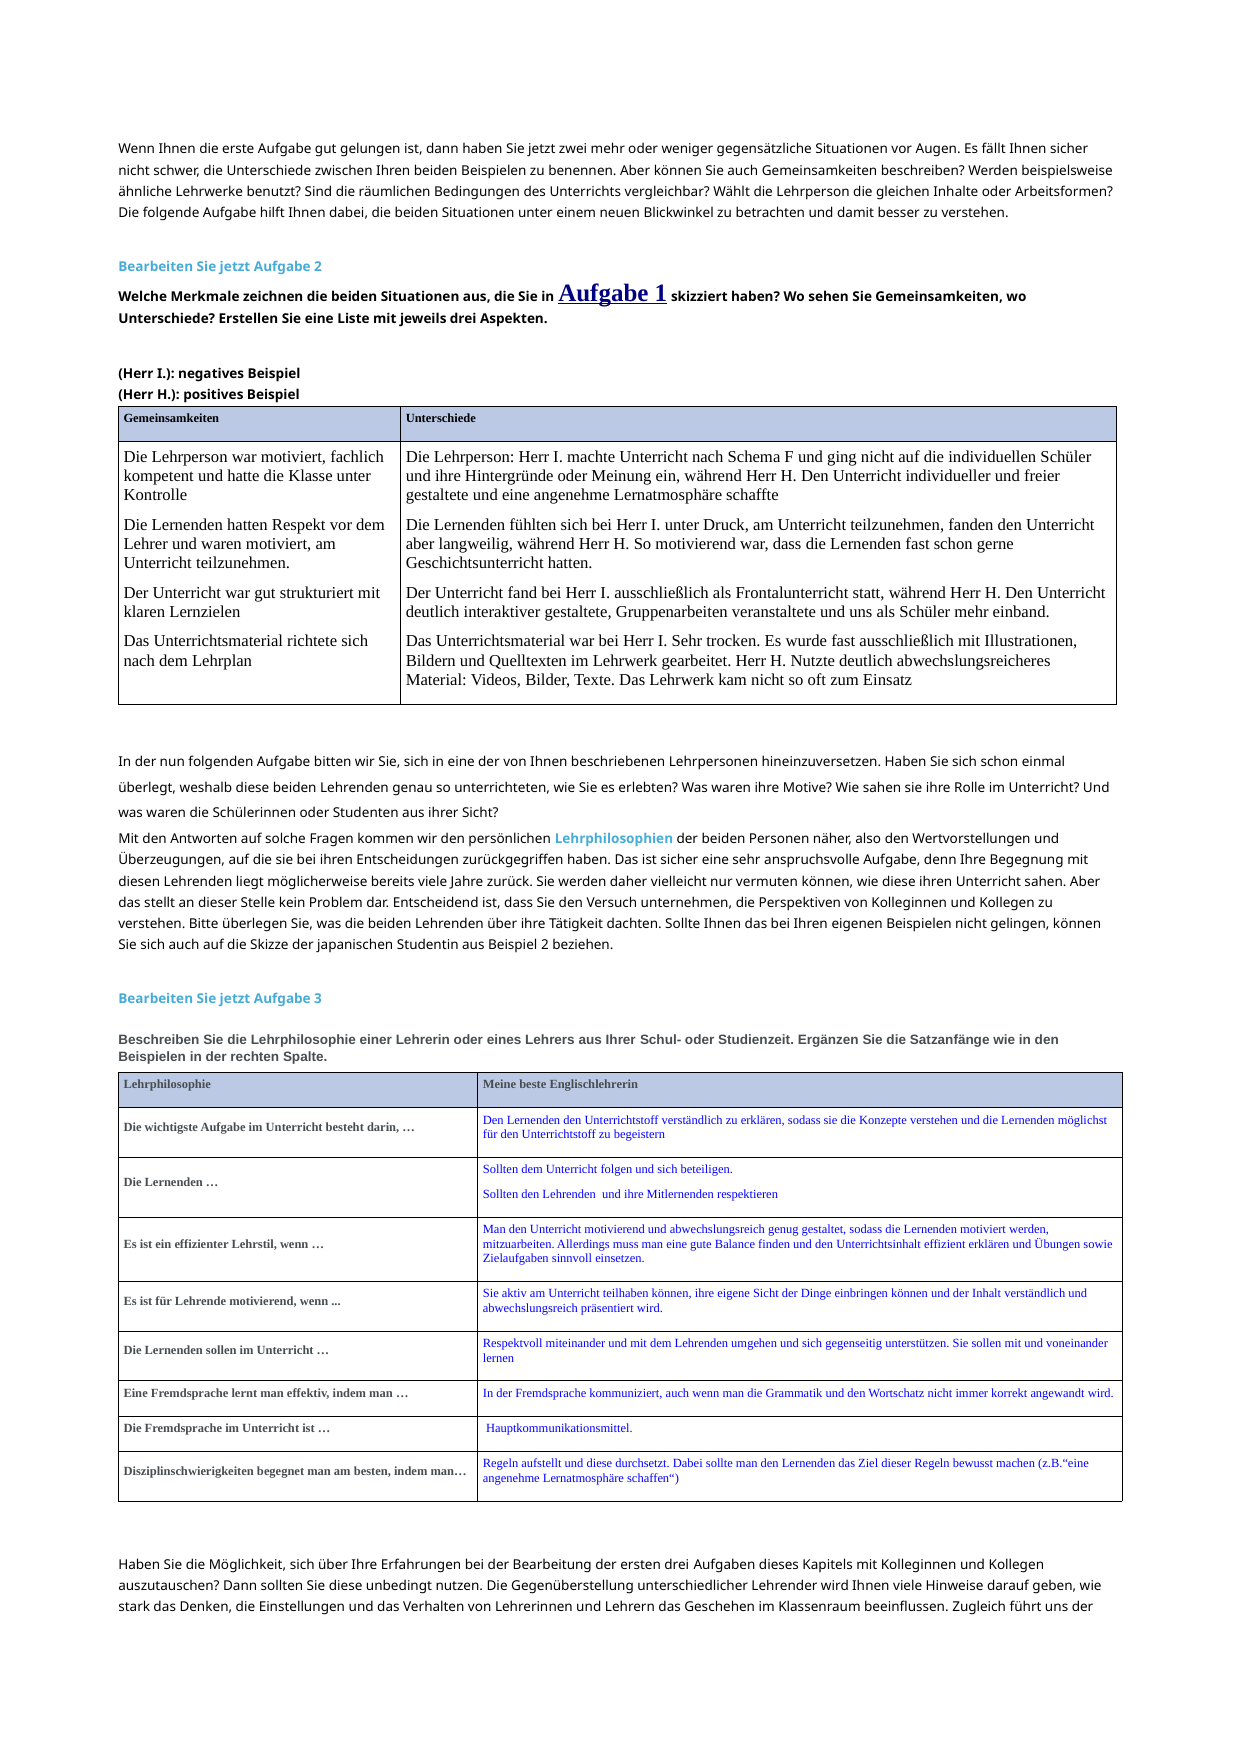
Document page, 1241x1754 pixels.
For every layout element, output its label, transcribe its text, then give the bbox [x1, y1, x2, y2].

table_cell Sie aktiv am Unterricht teilhaben können, ihre eigene Sicht der Dinge einbringen können und der Inhalt verständlich und abwechslungsreich präsentiert wird. [478, 1282, 1122, 1331]
text In der nun folgenden Aufgabe bitten wir Sie, sich in eine der von Ihnen beschriebenen Lehrpersonen hineinzuversetzen. Haben Sie sich schon einmal überlegt, weshalb diese beiden Lehrenden genau so unterrichteten, wie Sie es erlebten? Was waren ihre Motive? Wie sahen sie ihre Rolle im Unterricht? Und was waren die Schülerinnen oder Studenten aus ihrer Sicht? [118, 752, 1122, 822]
table_cell Es ist ein effizienter Lehrstil, wenn … [119, 1218, 477, 1281]
text Bearbeiten Sie jetzt Aufgabe 3 [118, 989, 1122, 1007]
table_header Meine beste Englischlehrerin [478, 1073, 1122, 1107]
table_cell Die Fremdsprache im Unterricht ist … [119, 1417, 477, 1451]
table_cell Disziplinschwierigkeiten begegnet man am besten, indem man… [119, 1452, 477, 1501]
text Beschreiben Sie die Lehrphilosophie einer Lehrerin oder eines Lehrers aus Ihrer Schul- oder Studienzeit. Ergänzen Sie die Satzanfänge wie in den Beispielen in der rechten Spalte. [118, 1031, 1122, 1065]
table_header Unterschiede [401, 407, 1116, 441]
text Bearbeiten Sie jetzt Aufgabe 2 [118, 257, 1122, 275]
text (Herr I.): negatives Beispiel [118, 364, 1122, 382]
table_cell Die Lernenden sollen im Unterricht … [119, 1332, 477, 1380]
table_cell Regeln aufstellt und diese durchsetzt. Dabei sollte man den Lernenden das Ziel dieser Regeln bewusst machen (z.B.“eine angenehme Lernatmosphäre schaffen“) [478, 1452, 1122, 1501]
text Mit den Antworten auf solche Fragen kommen wir den persönlichen Lehrphilosophien der beiden Personen näher, also den Wertvorstellungen und Überzeugungen, auf die sie bei ihren Entscheidungen zurückgegriffen haben. Das ist sicher eine sehr anspruchsvolle Aufgabe, denn Ihre Begegnung mit diesen Lehrenden liegt möglicherweise bereits viele Jahre zurück. Sie werden daher vielleicht nur vermuten können, wie diese ihren Unterricht sahen. Aber das stellt an dieser Stelle kein Problem dar. Entscheidend ist, dass Sie den Versuch unternehmen, die Perspektiven von Kolleginnen und Kollegen zu verstehen. Bitte überlegen Sie, was die beiden Lehrenden über ihre Tätigkeit dachten. Sollte Ihnen das bei Ihren eigenen Beispielen nicht gelingen, können Sie sich auch auf die Skizze der japanischen Studentin aus Beispiel 2 beziehen. [118, 829, 1122, 953]
table_cell Die wichtigste Aufgabe im Unterricht besteht darin, … [119, 1108, 477, 1157]
table_header Lehrphilosophie [119, 1073, 477, 1107]
table_header Gemeinsamkeiten [119, 407, 400, 441]
table_cell Hauptkommunikationsmittel. [478, 1417, 1122, 1451]
table_cell Eine Fremdsprache lernt man effektiv, indem man … [119, 1381, 477, 1416]
text Haben Sie die Möglichkeit, sich über Ihre Erfahrungen bei der Bearbeitung der ersten drei Aufgaben dieses Kapitels mit Kolleginnen und Kollegen auszutauschen? Dann sollten Sie diese unbedingt nutzen. Die Gegenüberstellung unterschiedlicher Lehrender wird Ihnen viele Hinweise darauf geben, wie stark das Denken, die Einstellungen und das Verhalten von Lehrerinnen und Lehrern das Geschehen im Klassenraum beeinflussen. Zugleich führt uns der [118, 1555, 1122, 1616]
table_cell Sollten dem Unterricht folgen und sich beteiligen. Sollten den Lehrenden und ihre Mitlernenden respektieren [478, 1158, 1122, 1217]
text (Herr H.): positives Beispiel [118, 385, 1122, 403]
table_cell Man den Unterricht motivierend und abwechslungsreich genug gestaltet, sodass die Lernenden motiviert werden, mitzuarbeiten. Allerdings muss man eine gute Balance finden und den Unterrichtsinhalt effizient erklären und Übungen sowie Zielaufgaben sinnvoll einsetzen. [478, 1218, 1122, 1281]
text Wenn Ihnen die erste Aufgabe gut gelungen ist, dann haben Sie jetzt zwei mehr oder weniger gegensätzliche Situationen vor Augen. Es fällt Ihnen sicher nicht schwer, die Unterschiede zwischen Ihren beiden Beispielen zu benennen. Aber können Sie auch Gemeinsamkeiten beschreiben? Werden beispielsweise ähnliche Lehrwerke benutzt? Sind die räumlichen Bedingungen des Unterrichts vergleichbar? Wählt die Lehrperson die gleichen Inhalte oder Arbeitsformen? Die folgende Aufgabe hilft Ihnen dabei, die beiden Situationen unter einem neuen Blickwinkel zu betrachten und damit besser zu verstehen. [118, 139, 1122, 221]
table_cell Den Lernenden den Unterrichtstoff verständlich zu erklären, sodass sie die Konzepte verstehen und die Lernenden möglichst für den Unterrichtstoff zu begeistern [478, 1108, 1122, 1157]
text Welche Merkmale zeichnen die beiden Situationen aus, die Sie in Aufgabe 1 skizziert haben? Wo sehen Sie Gemeinsamkeiten, wo Unterschiede? Erstellen Sie eine Liste mit jeweils drei Aspekten. [118, 278, 1122, 328]
table_cell Die Lehrperson war motiviert, fachlich kompetent und hatte die Klasse unter Kontrolle Die Lernenden hatten Respekt vor dem Lehrer und waren motiviert, am Unterricht teilzunehmen. Der Unterricht war gut strukturiert mit klaren Lernzielen Das Unterrichtsmaterial richtete sich nach dem Lehrplan [119, 442, 400, 704]
table_cell Die Lehrperson: Herr I. machte Unterricht nach Schema F und ging nicht auf die individuellen Schüler und ihre Hintergründe oder Meinung ein, während Herr H. Den Unterricht individueller und freier gestaltete und eine angenehme Lernatmosphäre schaffte Die Lernenden fühlten sich bei Herr I. unter Druck, am Unterricht teilzunehmen, fanden den Unterricht aber langweilig, während Herr H. So motivierend war, dass die Lernenden fast schon gerne Geschichtsunterricht hatten. Der Unterricht fand bei Herr I. ausschließlich als Frontalunterricht statt, während Herr H. Den Unterricht deutlich interaktiver gestaltete, Gruppenarbeiten veranstaltete und uns als Schüler mehr einband. Das Unterrichtsmaterial war bei Herr I. Sehr trocken. Es wurde fast ausschließlich mit Illustrationen, Bildern und Quelltexten im Lehrwerk gearbeitet. Herr H. Nutzte deutlich abwechslungsreicheres Material: Videos, Bilder, Texte. Das Lehrwerk kam nicht so oft zum Einsatz [401, 442, 1116, 704]
table_cell Es ist für Lehrende motivierend, wenn ... [119, 1282, 477, 1331]
table_cell Die Lernenden … [119, 1158, 477, 1217]
table_cell Respektvoll miteinander und mit dem Lehrenden umgehen und sich gegenseitig unterstützen. Sie sollen mit und voneinander lernen [478, 1332, 1122, 1380]
table_cell In der Fremdsprache kommuniziert, auch wenn man die Grammatik und den Wortschatz nicht immer korrekt angewandt wird. [478, 1381, 1122, 1416]
